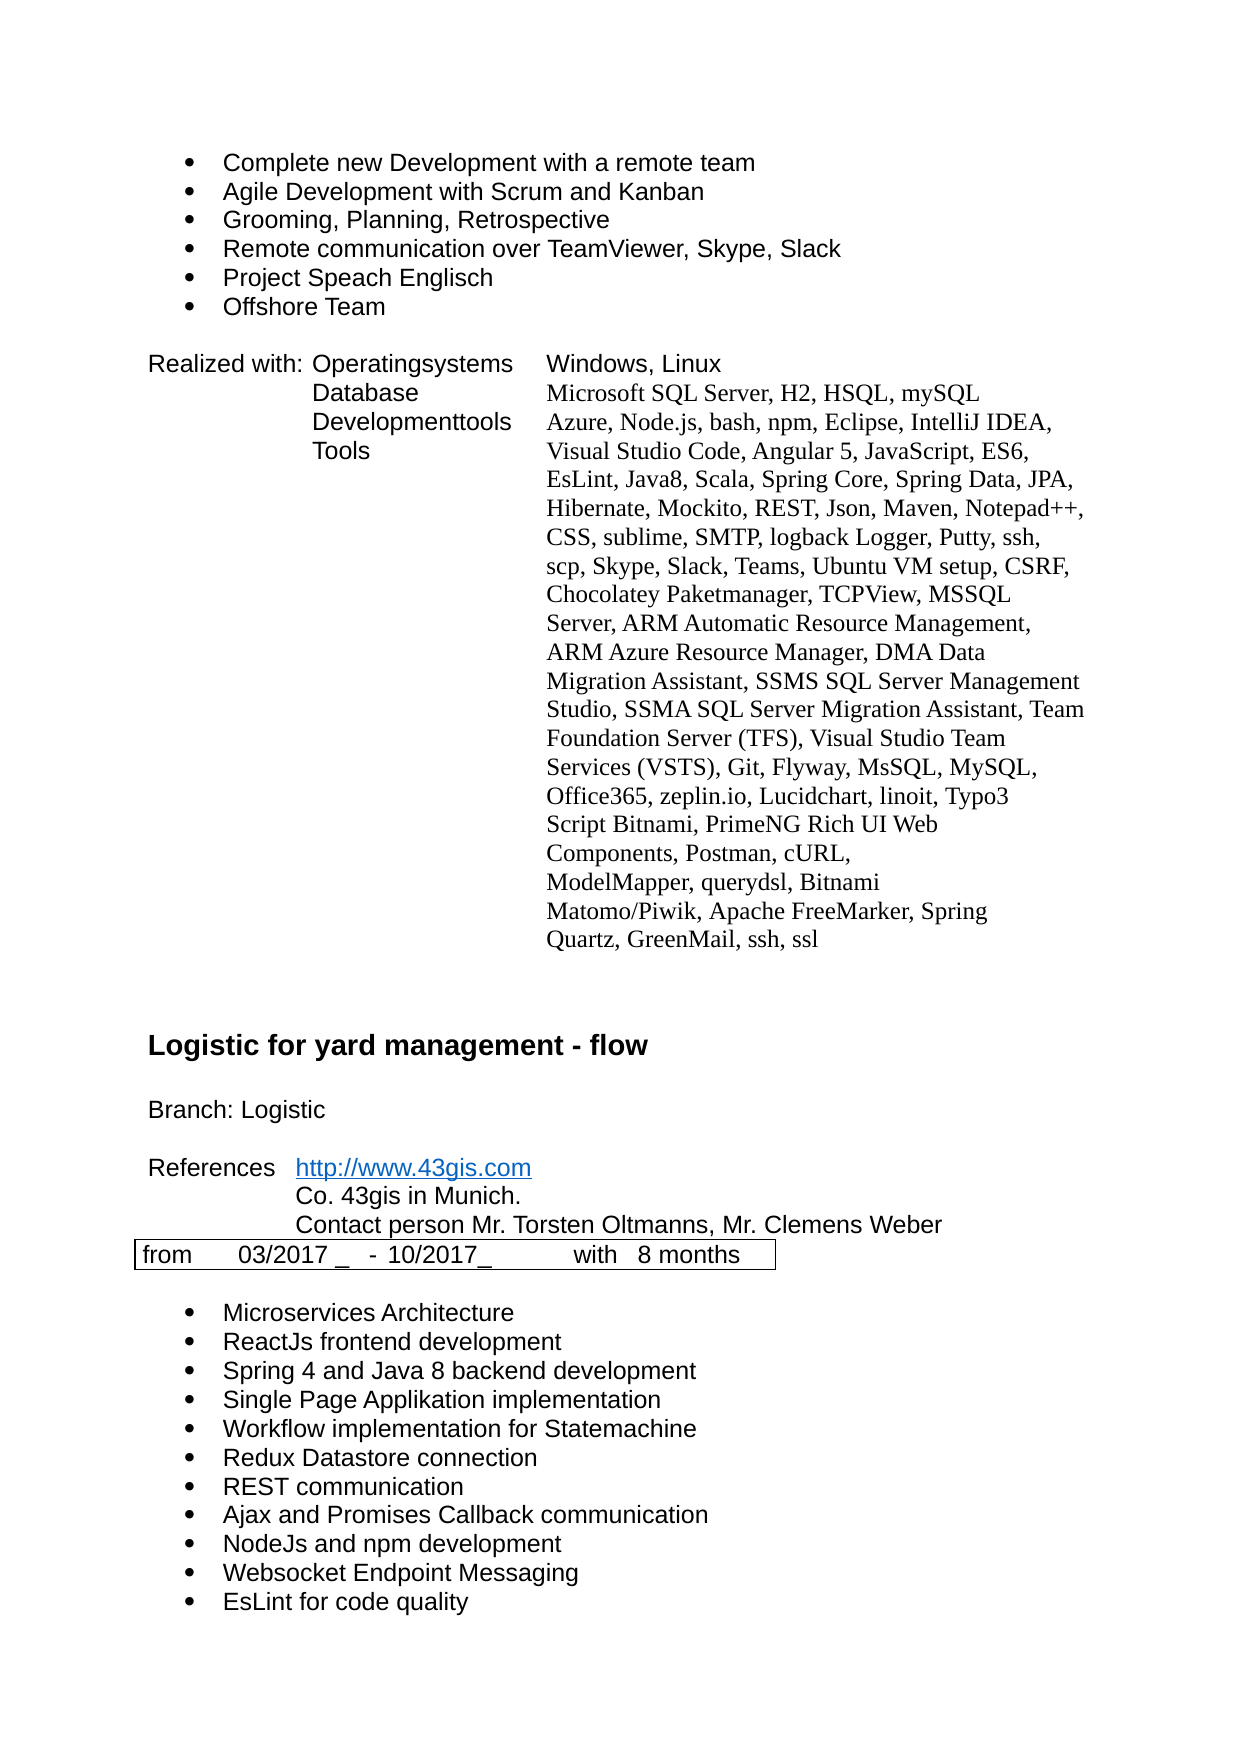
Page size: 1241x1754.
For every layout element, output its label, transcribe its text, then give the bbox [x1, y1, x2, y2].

list Single Page Applikation implementation [185, 1385, 1104, 1414]
list NodeJs and npm development [185, 1529, 1104, 1558]
list Redux Datastore connection [185, 1443, 1104, 1472]
list Project Speach Englisch [185, 263, 1104, 292]
text References http://www.43gis.com [148, 1153, 1104, 1181]
list Offshore Team [185, 292, 1104, 321]
list Spring 4 and Java 8 backend development [185, 1356, 1104, 1385]
list Workflow implementation for Statemachine [185, 1414, 1104, 1443]
text Branch: Logistic [148, 1095, 1104, 1124]
table_header - [361, 1240, 380, 1269]
text Co. 43gis in Munich. [221, 1181, 1104, 1210]
table_header Operatingsystems [309, 350, 543, 378]
list Websocket Endpoint Messaging [185, 1558, 1104, 1587]
text Contact person Mr. Torsten Oltmanns, Mr. Clemens Weber [221, 1210, 1104, 1239]
list Complete new Development with a remote team [185, 148, 1104, 176]
table_cell Developmenttools Tools [309, 407, 543, 953]
table_cell [145, 378, 309, 407]
list Agile Development with Scrum and Kanban [185, 176, 1104, 205]
list Grooming, Planning, Retrospective [185, 205, 1104, 234]
table_cell Azure, Node.js, bash, npm, Eclipse, IntelliJ IDEA, Visual Studio Code, Angular 5, JavaScript, ES6, EsLint, Java8, Scala, Spring Core, Spring Data, JPA, Hibernate, Mockito, REST, Json, Maven, Notepad++, CSS, sublime, SMTP, logback Logger, Putty, ssh, scp, Skype, Slack, Teams, Ubuntu VM setup, CSRF, Chocolatey Paketmanager, TCPView, MSSQL Server, ARM Automatic Resource Management, ARM Azure Resource Manager, DMA Data Migration Assistant, SSMS SQL Server Management Studio, SSMA SQL Server Migration Assistant, Team Foundation Server (TFS), Visual Studio Team Services (VSTS), Git, Flyway, MsSQL, MySQL, Office365, zeplin.io, Lucidchart, linoit, Typo3 Script Bitnami, PrimeNG Rich UI Web Components, Postman, cURL, ModelMapper, querydsl, Bitnami Matomo/Piwik, Apache FreeMarker, Spring Quartz, GreenMail, ssh, ssl [543, 407, 1089, 953]
list Remote communication over TeamViewer, Skype, Slack [185, 234, 1104, 263]
table_cell Microsoft SQL Server, H2, HSQL, mySQL [543, 378, 1089, 407]
list ReactJs frontend development [185, 1327, 1104, 1356]
list Ajax and Promises Callback communication [185, 1500, 1104, 1529]
list REST communication [185, 1472, 1104, 1500]
table_cell Database [309, 378, 543, 407]
table_header with [566, 1240, 630, 1269]
table_header Windows, Linux [543, 350, 1089, 378]
subtitle Logistic for yard management - flow [148, 1028, 1104, 1062]
list Microservices Architecture [185, 1298, 1104, 1327]
table_header Realized with: [145, 350, 309, 378]
table_header 03/2017 _ [231, 1240, 361, 1269]
table_header 8 months [630, 1240, 775, 1269]
list EsLint for code quality [185, 1587, 1104, 1616]
table_header from [136, 1240, 231, 1269]
table_cell [145, 407, 309, 953]
table_header 10/2017_ [380, 1240, 566, 1269]
